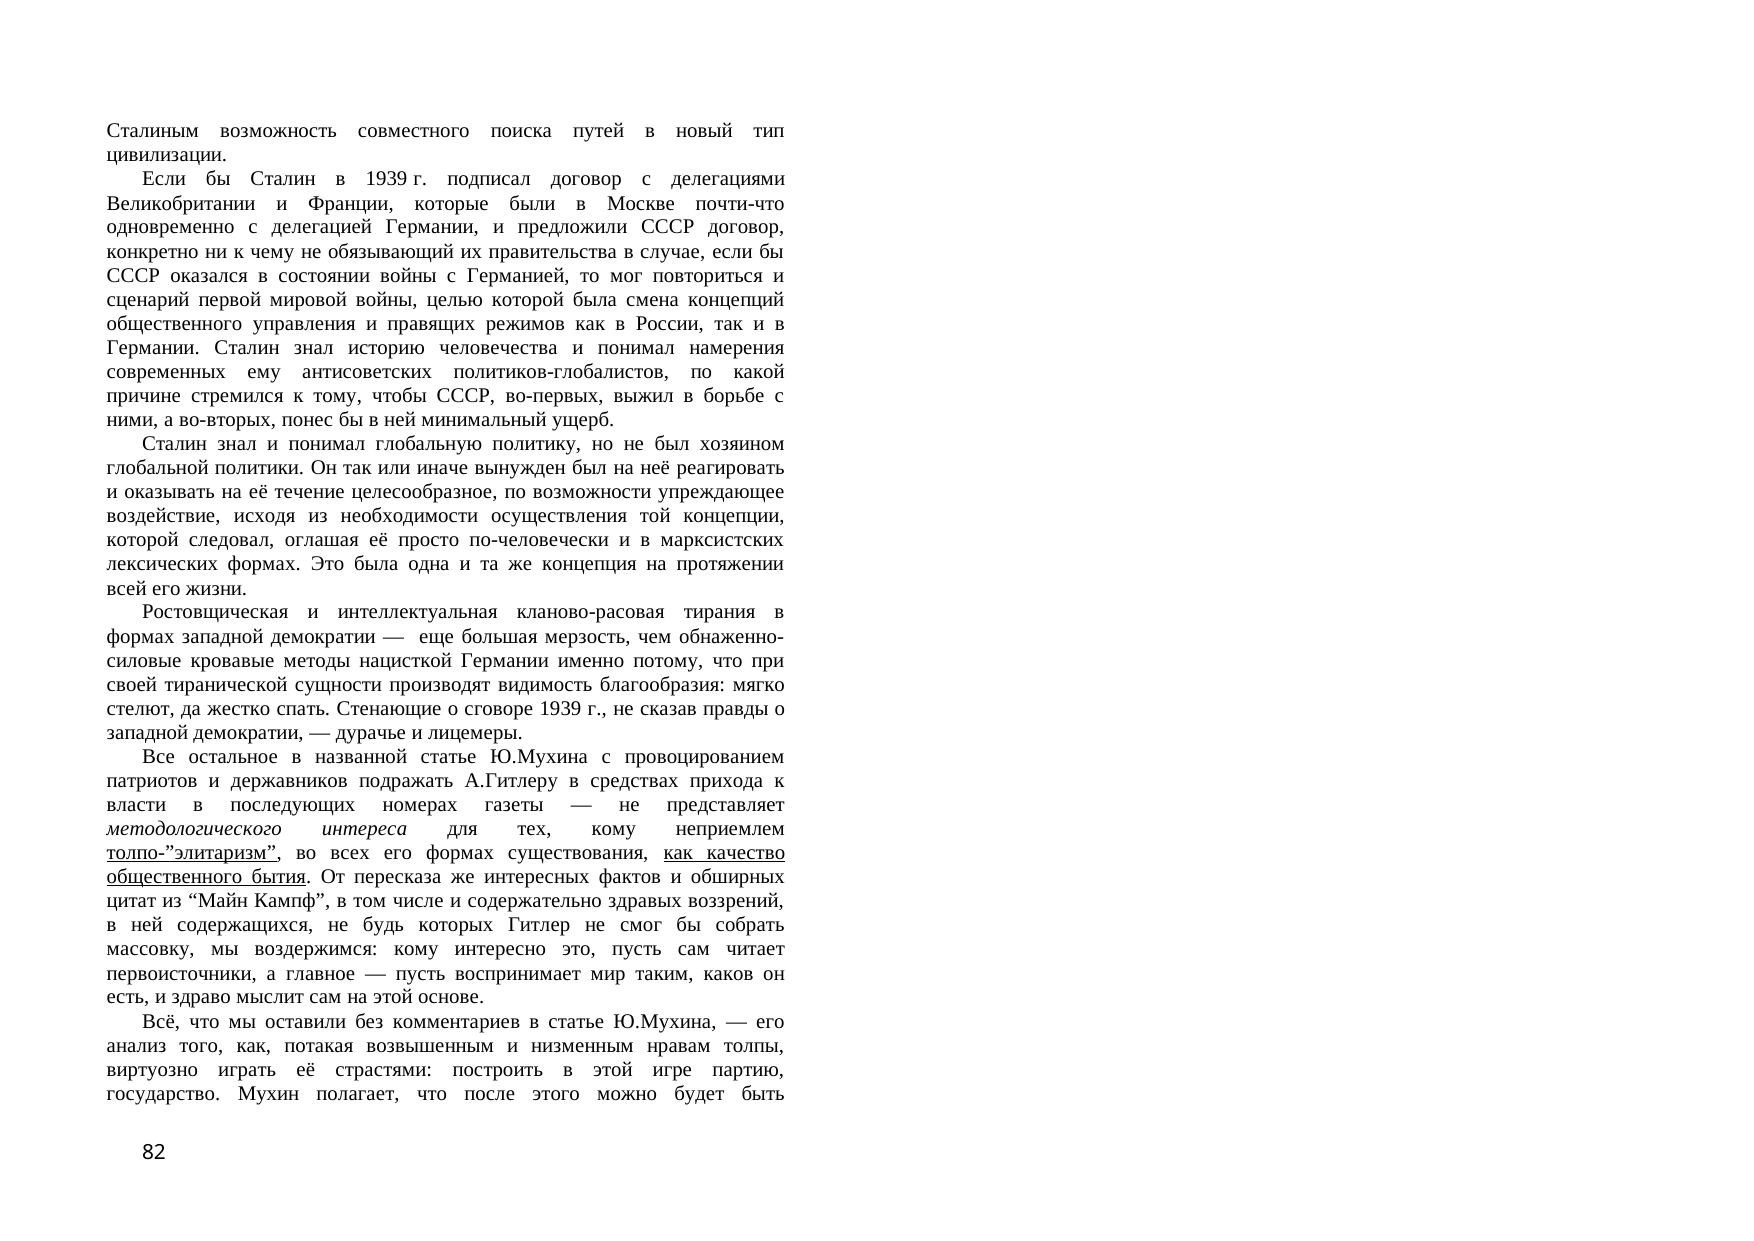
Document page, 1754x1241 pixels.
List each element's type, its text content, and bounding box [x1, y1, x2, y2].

text Ростовщическая и интеллектуальная кланово-расовая тирания в формах западной демократии — еще большая мерзость, чем обнаженно-силовые кровавые методы нацисткой Германии именно потому, что при своей тиранической сущности производят видимость благообразия: мягко стелют, да жестко спать. Стенающие о сговоре 1939 г., не сказав правды о западной демократии, — дурачье и лицемеры. [106, 599, 785, 744]
text Сталин знал и понимал глобальную политику, но не был хозяином глобальной политики. Он так или иначе вынужден был на неё реагировать и оказывать на её течение целесообразное, по возможности упреждающее воздействие, исходя из необходимости осуществления той концепции, которой следовал, оглашая её просто по-человечески и в марксистских лексических формах. Это была одна и та же концепция на протяжении всей его жизни. [106, 431, 785, 599]
text Если бы Сталин в 1939 г. подписал договор с делегациями Великобритании и Франции, которые были в Москве почти-что одновременно с делегацией Германии, и предложили СССР договор, конкретно ни к чему не обязывающий их правительства в случае, если бы СССР оказался в состоянии войны с Германией, то мог повториться и сценарий первой мировой войны, целью которой была смена концепций общественного управления и правящих режимов как в России, так и в Германии. Сталин знал историю человечества и понимал намерения современных ему антисоветских политиков-глобалистов, по какой причине стремился к тому, чтобы СССР, во-первых, выжил в борьбе с ними, а во-вторых, понес бы в ней минимальный ущерб. [106, 166, 785, 431]
text Всё, что мы оставили без комментариев в статье Ю.Мухина, — его анализ того, как, потакая возвышенным и низменным нравам толпы, виртуозно играть её страстями: построить в этой игре партию, государство. Мухин полагает, что после этого можно будет быть [106, 1008, 785, 1105]
text Все остальное в названной статье Ю.Мухина с провоцированием патриотов и державников подражать А.Гитлеру в средствах прихода к власти в последующих номерах газеты — не представляет методологического интереса для тех, кому неприемлем толпо-”элитаризм”, во всех его формах существования, как качество общественного бытия. От пересказа же интересных фактов и обширных цитат из “Майн Кампф”, в том числе и содержательно здравых воззрений, в ней содержащихся, не будь которых Гитлер не смог бы собрать массовку, мы воздержимся: кому интересно это, пусть сам читает первоисточники, а главное — пусть воспринимает мир таким, каков он есть, и здраво мыслит сам на этой основе. [106, 744, 785, 1008]
text Сталиным возможность совместного поиска путей в новый тип цивилизации. [106, 118, 785, 166]
